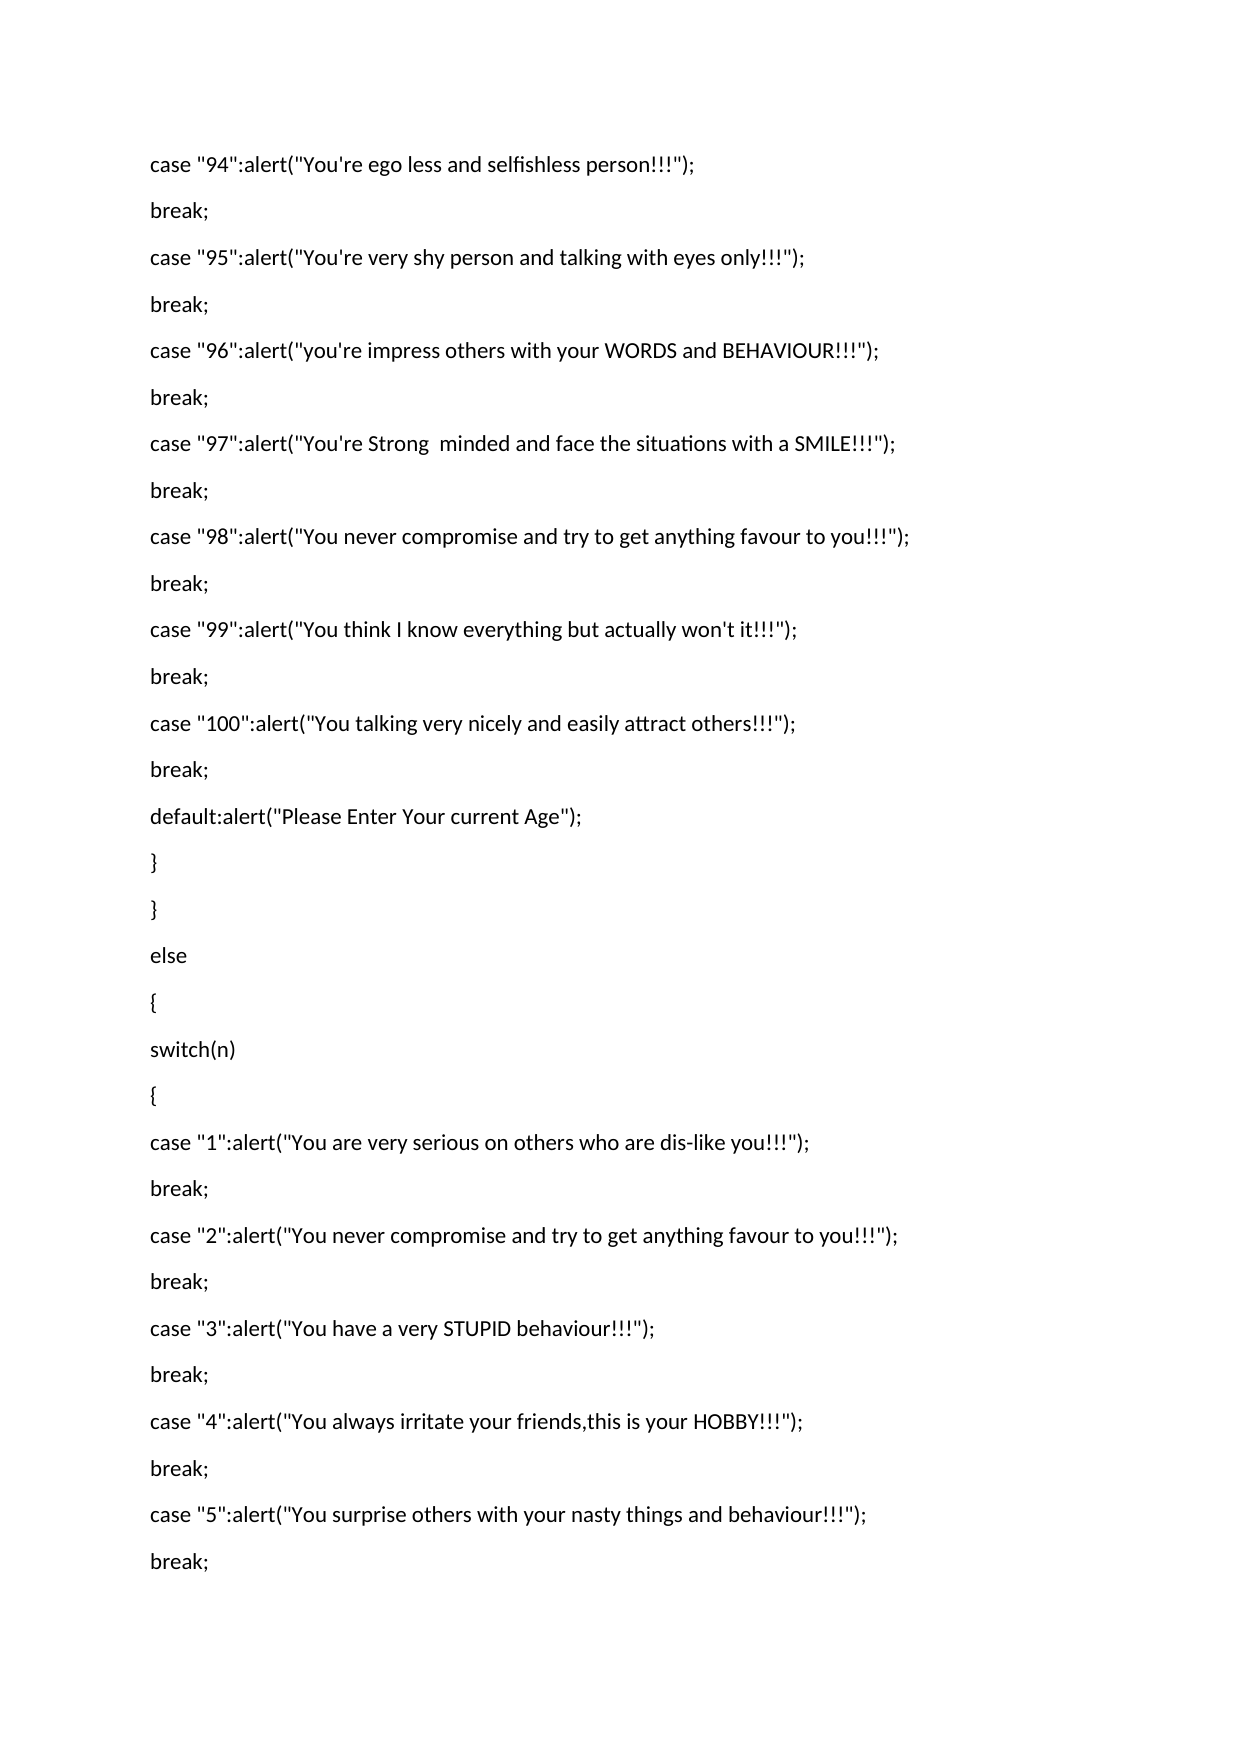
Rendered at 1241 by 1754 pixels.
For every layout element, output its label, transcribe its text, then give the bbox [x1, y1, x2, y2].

text break; [150, 1454, 1090, 1482]
text break; [150, 476, 1090, 504]
text default:alert("Please Enter Your current Age"); [150, 802, 1090, 830]
text case "98":alert("You never compromise and try to get anything favour to you!!!"); [150, 522, 1090, 551]
text case "99":alert("You think I know everything but actually won't it!!!"); [150, 616, 1090, 644]
text break; [150, 197, 1090, 224]
text case "3":alert("You have a very STUPID behaviour!!!"); [150, 1314, 1090, 1342]
text case "2":alert("You never compromise and try to get anything favour to you!!!"); [150, 1221, 1090, 1249]
text break; [150, 1547, 1090, 1575]
text } [150, 895, 1090, 923]
text break; [150, 755, 1090, 783]
text case "94":alert("You're ego less and selfishless person!!!"); [150, 150, 1090, 178]
text case "5":alert("You surprise others with your nasty things and behaviour!!!"); [150, 1500, 1090, 1528]
text break; [150, 1361, 1090, 1389]
text case "4":alert("You always irritate your friends,this is your HOBBY!!!"); [150, 1407, 1090, 1435]
text case "1":alert("You are very serious on others who are dis-like you!!!"); [150, 1128, 1090, 1156]
text } [150, 848, 1090, 876]
text { [150, 1081, 1090, 1109]
text case "95":alert("You're very shy person and talking with eyes only!!!"); [150, 243, 1090, 271]
text case "96":alert("you're impress others with your WORDS and BEHAVIOUR!!!"); [150, 336, 1090, 364]
text break; [150, 290, 1090, 318]
text break; [150, 662, 1090, 690]
text break; [150, 383, 1090, 411]
text { [150, 988, 1090, 1016]
text case "97":alert("You're Strong minded and face the situations with a SMILE!!!"); [150, 429, 1090, 457]
text switch(n) [150, 1035, 1090, 1063]
text break; [150, 1174, 1090, 1202]
text break; [150, 1267, 1090, 1296]
text else [150, 942, 1090, 969]
text break; [150, 569, 1090, 597]
text case "100":alert("You talking very nicely and easily attract others!!!"); [150, 709, 1090, 737]
